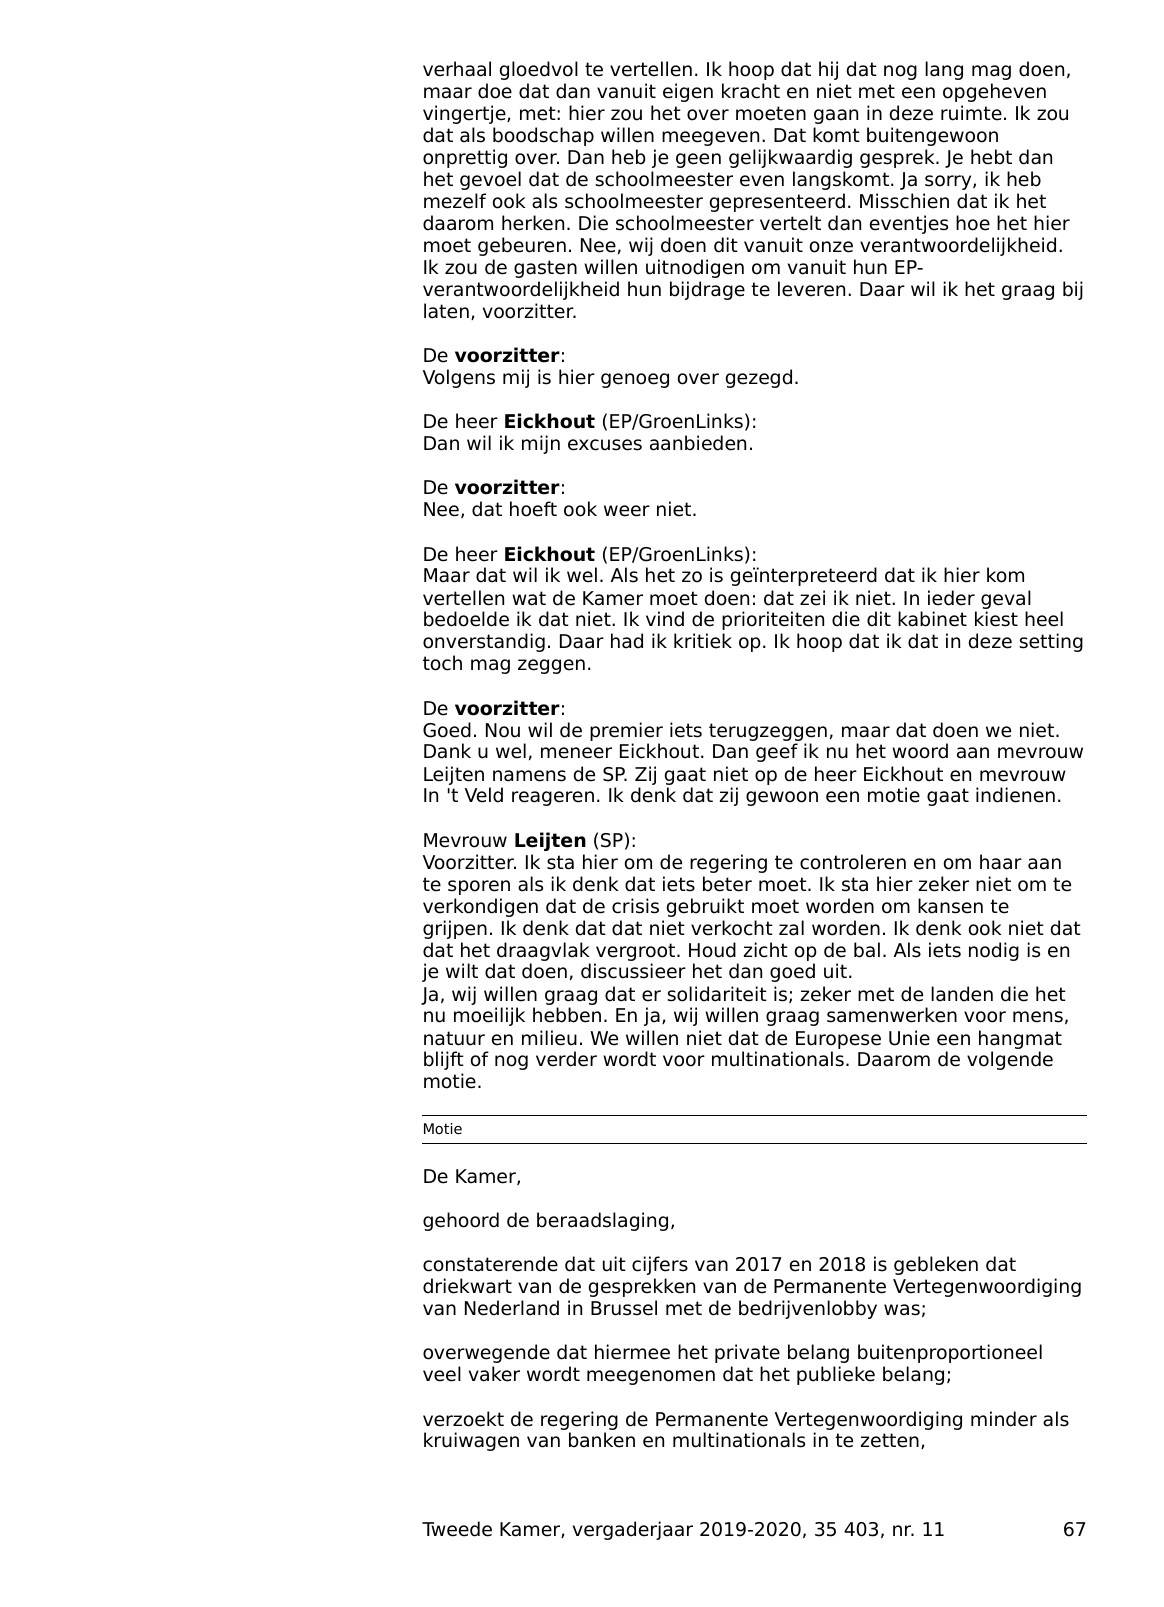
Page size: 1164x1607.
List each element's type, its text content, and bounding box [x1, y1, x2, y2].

text constaterende dat uit cijfers van 2017 en 2018 is gebleken dat driekwart van de gesprekken van de Permanente Vertegenwoordiging van Nederland in Brussel met de bedrijvenlobby was; [422, 1254, 1087, 1320]
text Ja, wij willen graag dat er solidariteit is; zeker met de landen die het nu moeilijk hebben. En ja, wij willen graag samenwerken voor mens, natuur en milieu. We willen niet dat de Europese Unie een hangmat blijft of nog verder wordt voor multinationals. Daarom de volgende motie. [422, 983, 1087, 1093]
text De voorzitter: [422, 697, 1087, 719]
text verhaal gloedvol te vertellen. Ik hoop dat hij dat nog lang mag doen, maar doe dat dan vanuit eigen kracht en niet met een opgeheven vingertje, met: hier zou het over moeten gaan in deze ruimte. Ik zou dat als boodschap willen meegeven. Dat komt buitengewoon onprettig over. Dan heb je geen gelijkwaardig gesprek. Je hebt dan het gevoel dat de schoolmeester even langskomt. Ja sorry, ik heb mezelf ook als schoolmeester gepresenteerd. Misschien dat ik het daarom herken. Die schoolmeester vertelt dan eventjes hoe het hier moet gebeuren. Nee, wij doen dit vanuit onze verantwoordelijkheid. Ik zou de gasten willen uitnodigen om vanuit hun EP-verantwoordelijkheid hun bijdrage te leveren. Daar wil ik het graag bij laten, voorzitter. [422, 59, 1087, 323]
table_header Motie [422, 1116, 1087, 1143]
text De voorzitter: [422, 345, 1087, 367]
text Dan wil ik mijn excuses aanbieden. [422, 433, 1087, 455]
text Nee, dat hoeft ook weer niet. [422, 499, 1087, 521]
text Mevrouw Leijten (SP): [422, 829, 1087, 852]
text Volgens mij is hier genoeg over gezegd. [422, 367, 1087, 389]
text De voorzitter: [422, 477, 1087, 499]
text De Kamer, [422, 1166, 1087, 1188]
text verzoekt de regering de Permanente Vertegenwoordiging minder als kruiwagen van banken en multinationals in te zetten, [422, 1408, 1087, 1452]
text Goed. Nou wil de premier iets terugzeggen, maar dat doen we niet. Dank u wel, meneer Eickhout. Dan geef ik nu het woord aan mevrouw Leijten namens de SP. Zij gaat niet op de heer Eickhout en mevrouw In 't Veld reageren. Ik denk dat zij gewoon een motie gaat indienen. [422, 719, 1087, 807]
text De heer Eickhout (EP/GroenLinks): [422, 543, 1087, 565]
text Voorzitter. Ik sta hier om de regering te controleren en om haar aan te sporen als ik denk dat iets beter moet. Ik sta hier zeker niet om te verkondigen dat de crisis gebruikt moet worden om kansen te grijpen. Ik denk dat dat niet verkocht zal worden. Ik denk ook niet dat dat het draagvlak vergroot. Houd zicht op de bal. Als iets nodig is en je wilt dat doen, discussieer het dan goed uit. [422, 852, 1087, 983]
text overwegende dat hiermee het private belang buitenproportioneel veel vaker wordt meegenomen dat het publieke belang; [422, 1342, 1087, 1386]
text Maar dat wil ik wel. Als het zo is geïnterpreteerd dat ik hier kom vertellen wat de Kamer moet doen: dat zei ik niet. In ieder geval bedoelde ik dat niet. Ik vind de prioriteiten die dit kabinet kiest heel onverstandig. Daar had ik kritiek op. Ik hoop dat ik dat in deze setting toch mag zeggen. [422, 565, 1087, 675]
text gehoord de beraadslaging, [422, 1210, 1087, 1232]
text De heer Eickhout (EP/GroenLinks): [422, 411, 1087, 433]
